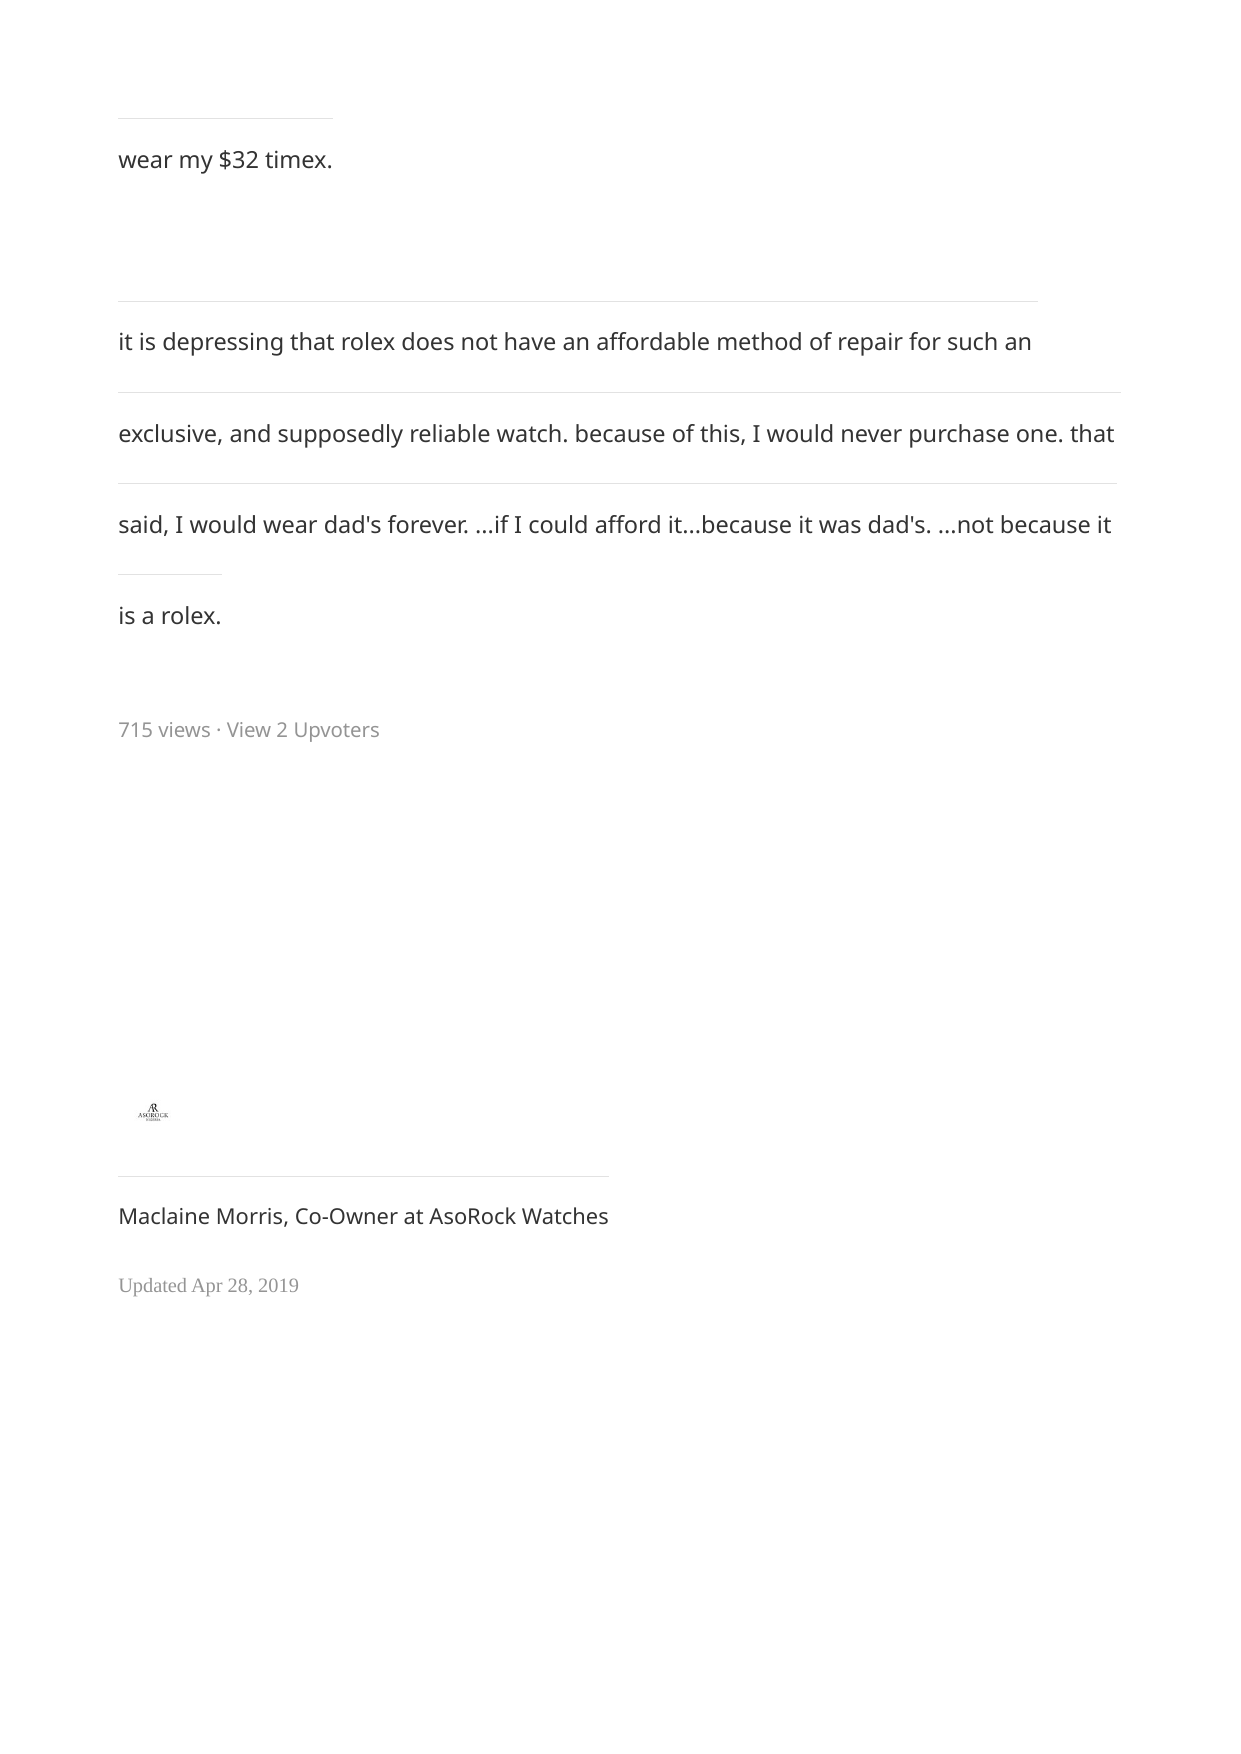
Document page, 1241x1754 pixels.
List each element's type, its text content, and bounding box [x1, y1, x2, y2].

text wear my $32 timex. it is depressing that rolex does not have an affordable method of repair for such an exclusive, and supposedly reliable watch. because of this, I would never purchase one. that said, I would wear dad's forever. ...if I could afford it...because it was dad's. ...not because it is a rolex. [118, 118, 1122, 631]
text 715 views · View 2 Upvoters [118, 716, 1122, 744]
text Updated Apr 28, 2019 [118, 1274, 1122, 1297]
picture [118, 1083, 184, 1150]
text Maclaine Morris, Co-Owner at AsoRock Watches [118, 1176, 1109, 1231]
